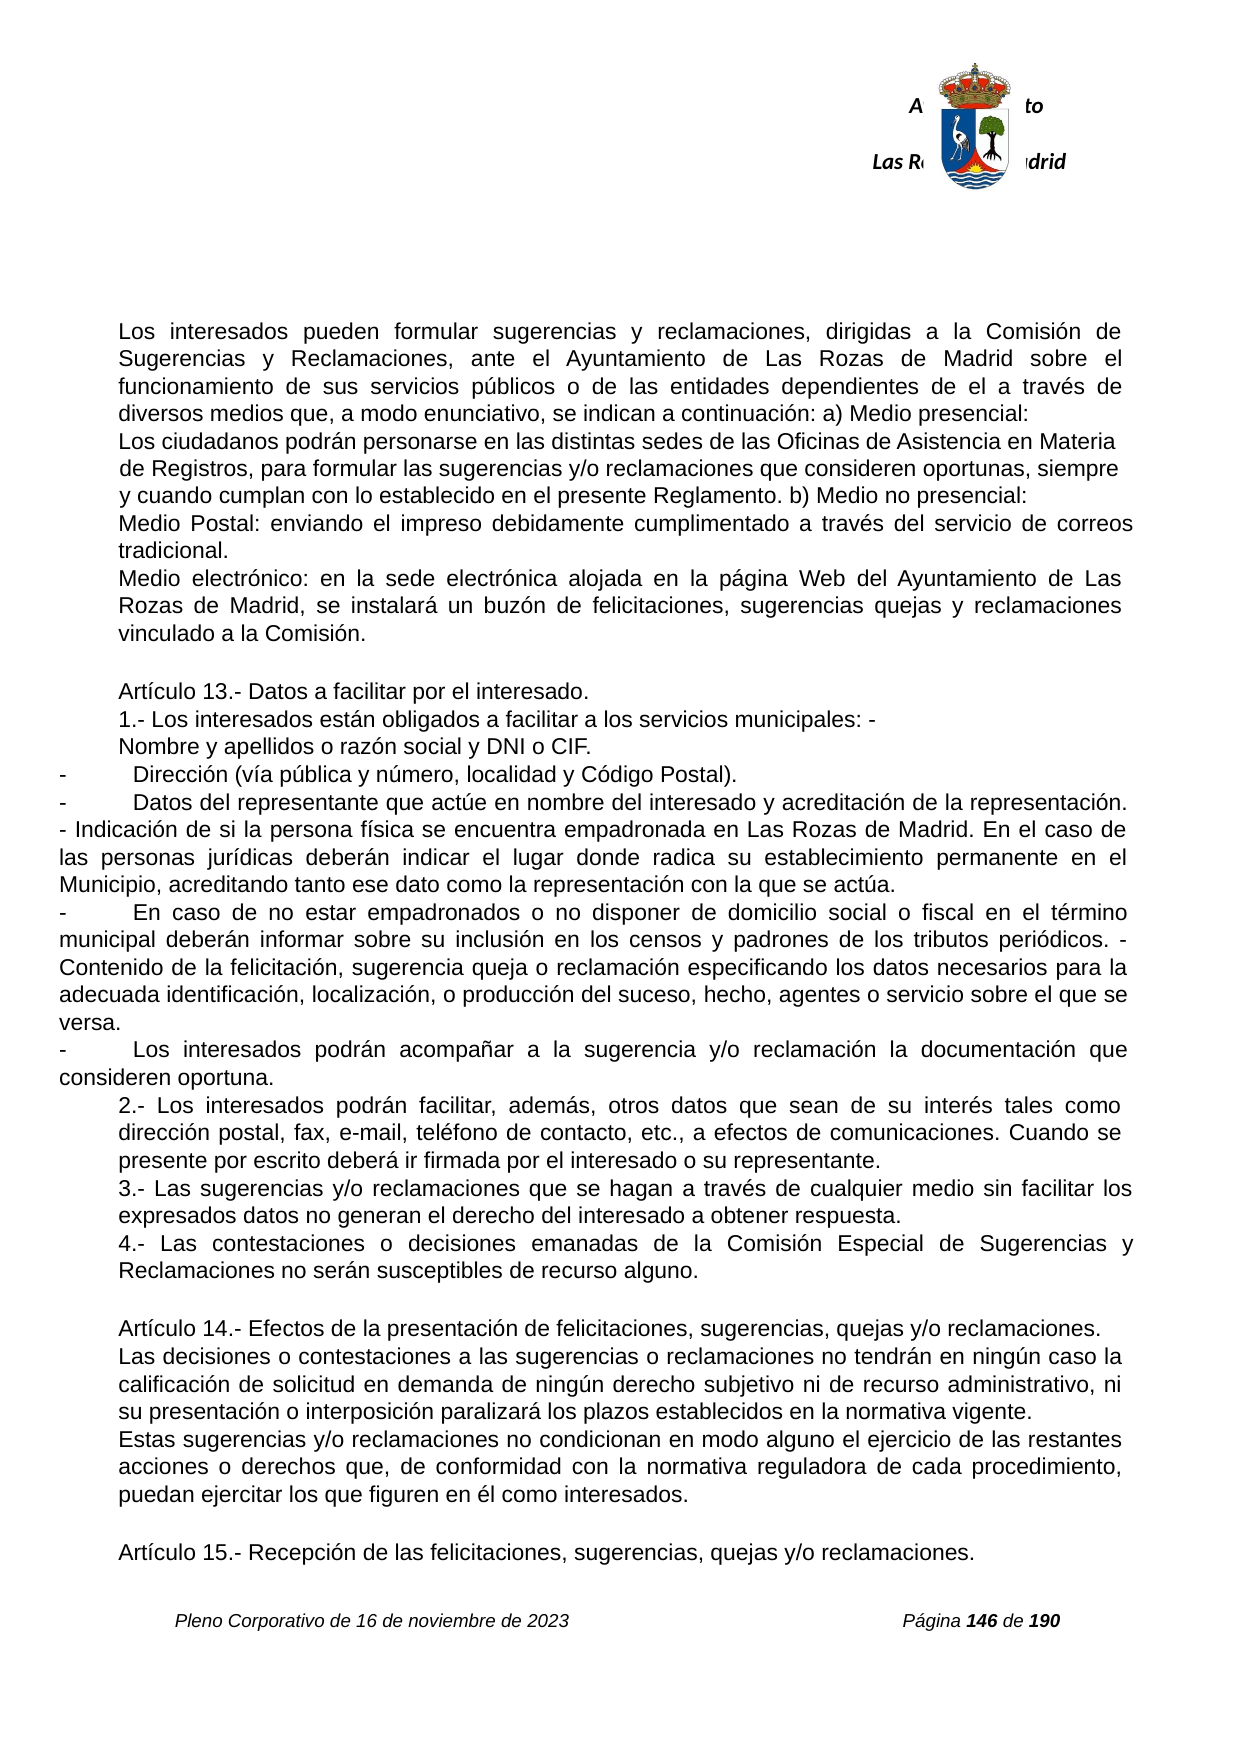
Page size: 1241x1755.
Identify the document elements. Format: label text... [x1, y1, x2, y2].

list En caso de no estar empadronados o no disponer de domicilio social o fiscal en el término municipal deberán informar sobre su inclusión en los censos y padrones de los tributos periódicos. - Contenido de la felicitación, sugerencia queja o reclamación especificando los datos necesarios para la adecuada identificación, localización, o producción del suceso, hecho, agentes o servicio sobre el que se versa. [59, 899, 1128, 1035]
text 4.- Las contestaciones o decisiones emanadas de la Comisión Especial de Sugerencias y Reclamaciones no serán susceptibles de recurso alguno. [118, 1230, 1134, 1283]
text Las decisiones o contestaciones a las sugerencias o reclamaciones no tendrán en ningún caso la calificación de solicitud en demanda de ningún derecho subjetivo ni de recurso administrativo, ni su presentación o interposición paralizará los plazos establecidos en la normativa vigente. [118, 1343, 1123, 1424]
list Datos del representante que actúe en nombre del interesado y acreditación de la representación. - Indicación de si la persona física se encuentra empadronada en Las Rozas de Madrid. En el caso de las personas jurídicas deberán indicar el lugar donde radica su establecimiento permanente en el Municipio, acreditando tanto ese dato como la representación con la que se actúa. [59, 789, 1128, 897]
text 3.- Las sugerencias y/o reclamaciones que se hagan a través de cualquier medio sin facilitar los expresados datos no generan el derecho del interesado a obtener respuesta. [118, 1174, 1134, 1228]
text Los interesados pueden formular sugerencias y reclamaciones, dirigidas a la Comisión de Sugerencias y Reclamaciones, ante el Ayuntamiento de Las Rozas de Madrid sobre el funcionamiento de sus servicios públicos o de las entidades dependientes de el a través de diversos medios que, a modo enunciativo, se indican a continuación: a) Medio presencial: [118, 318, 1123, 426]
text Artículo 15.- Recepción de las felicitaciones, sugerencias, quejas y/o reclamaciones. [118, 1539, 1134, 1565]
text 1.- Los interesados están obligados a facilitar a los servicios municipales: - Nombre y apellidos o razón social y DNI o CIF. [118, 706, 876, 759]
text Estas sugerencias y/o reclamaciones no condicionan en modo alguno el ejercicio de las restantes acciones o derechos que, de conformidad con la normativa reguladora de cada procedimiento, puedan ejercitar los que figuren en él como interesados. [118, 1426, 1122, 1507]
text Artículo 14.- Efectos de la presentación de felicitaciones, sugerencias, quejas y/o reclamaciones. [118, 1315, 1134, 1342]
text Medio electrónico: en la sede electrónica alojada en la página Web del Ayuntamiento de Las Rozas de Madrid, se instalará un buzón de felicitaciones, sugerencias quejas y reclamaciones vinculado a la Comisión. [118, 565, 1122, 646]
list Dirección (vía pública y número, localidad y Código Postal). [59, 761, 1128, 787]
text Medio Postal: enviando el impreso debidamente cumplimentado a través del servicio de correos tradicional. [118, 509, 1134, 563]
text Los ciudadanos podrán personarse en las distintas sedes de las Oficinas de Asistencia en Materia de Registros, para formular las sugerencias y/o reclamaciones que consideren oportunas, siempre y cuando cumplan con lo establecido en el presente Reglamento. b) Medio no presencial: [118, 428, 1122, 508]
list Los interesados podrán acompañar a la sugerencia y/o reclamación la documentación que consideren oportuna. [59, 1036, 1128, 1090]
text 2.- Los interesados podrán facilitar, además, otros datos que sean de su interés tales como dirección postal, fax, e-mail, teléfono de contacto, etc., a efectos de comunicaciones. Cuando se presente por escrito deberá ir firmada por el interesado o su representante. [118, 1092, 1122, 1173]
text Artículo 13.- Datos a facilitar por el interesado. [118, 678, 1134, 704]
